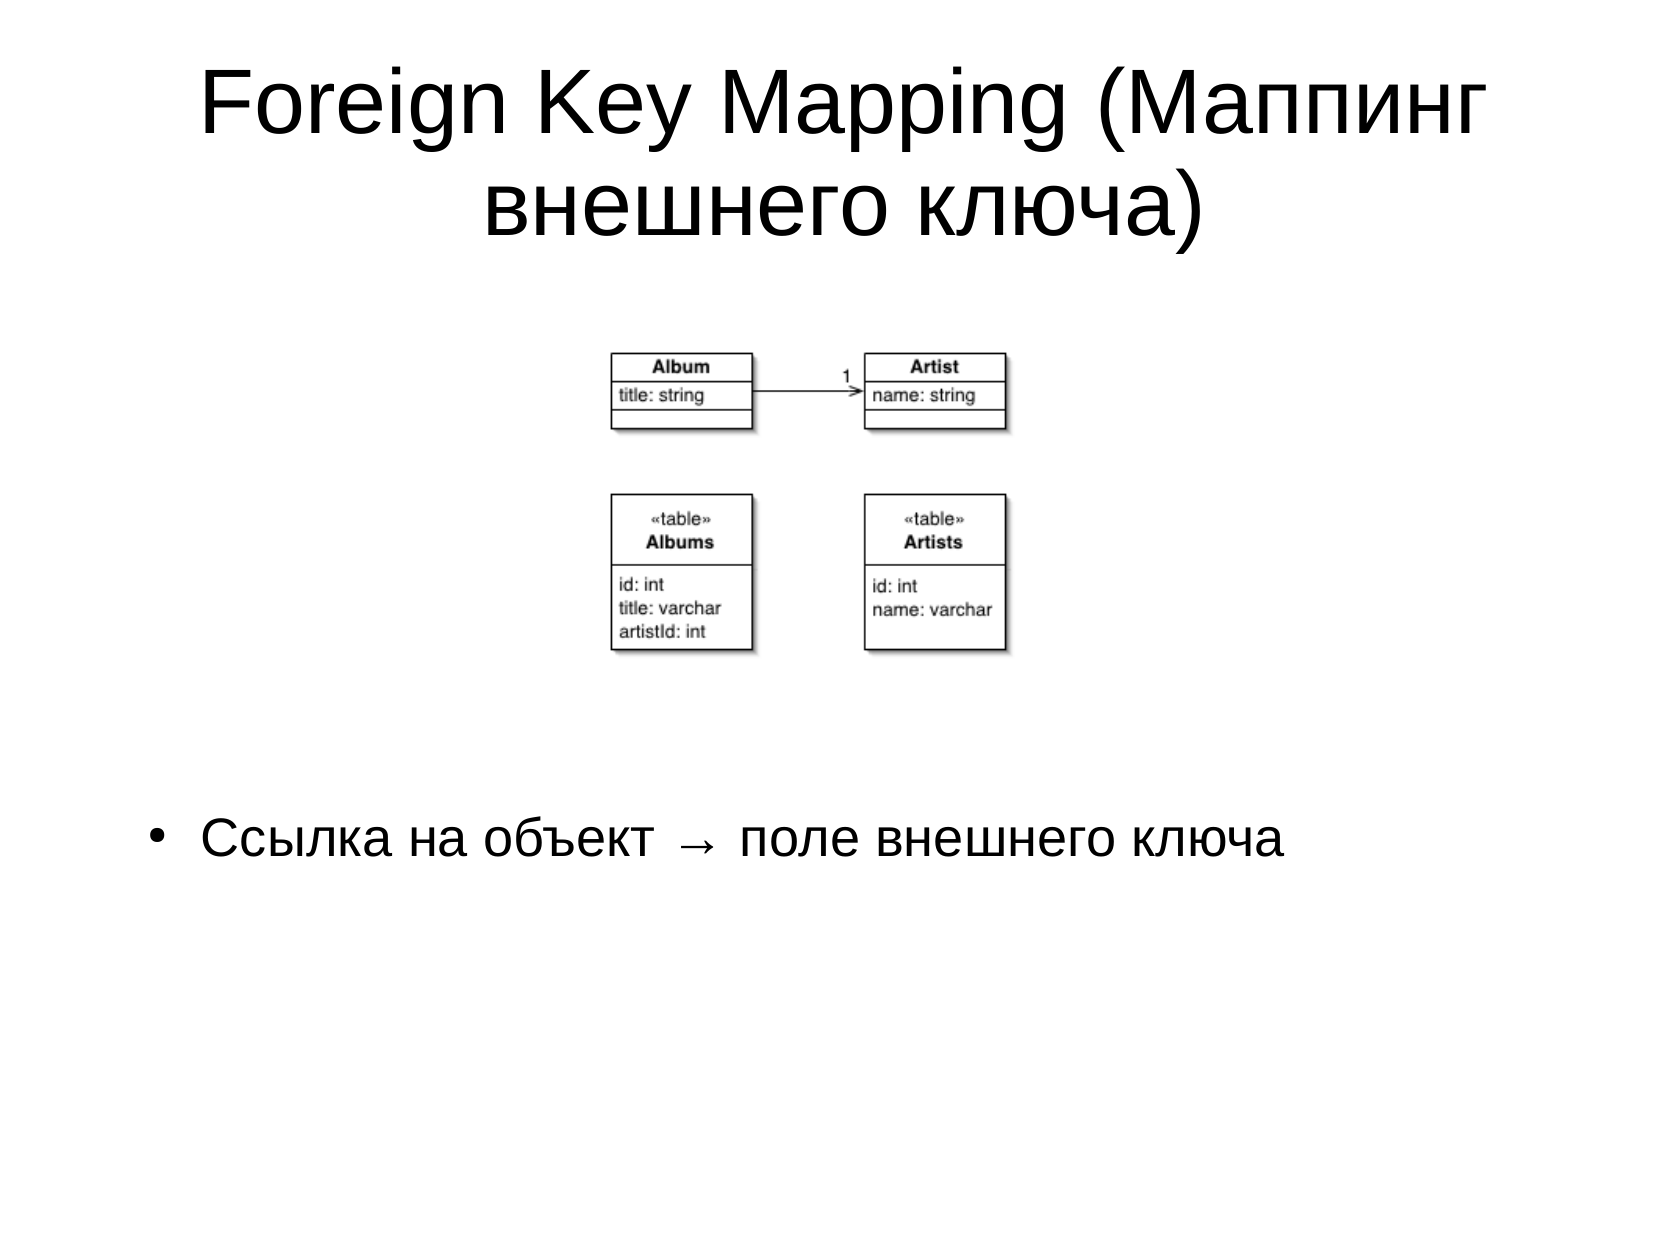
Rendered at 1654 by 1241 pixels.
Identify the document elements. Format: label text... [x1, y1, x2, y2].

list Ссылка на объект → поле внешнего ключа [129, 721, 1619, 1241]
title Foreign Key Mapping (Маппинг внешнего ключа) [82, 49, 1571, 257]
picture [600, 342, 1016, 660]
